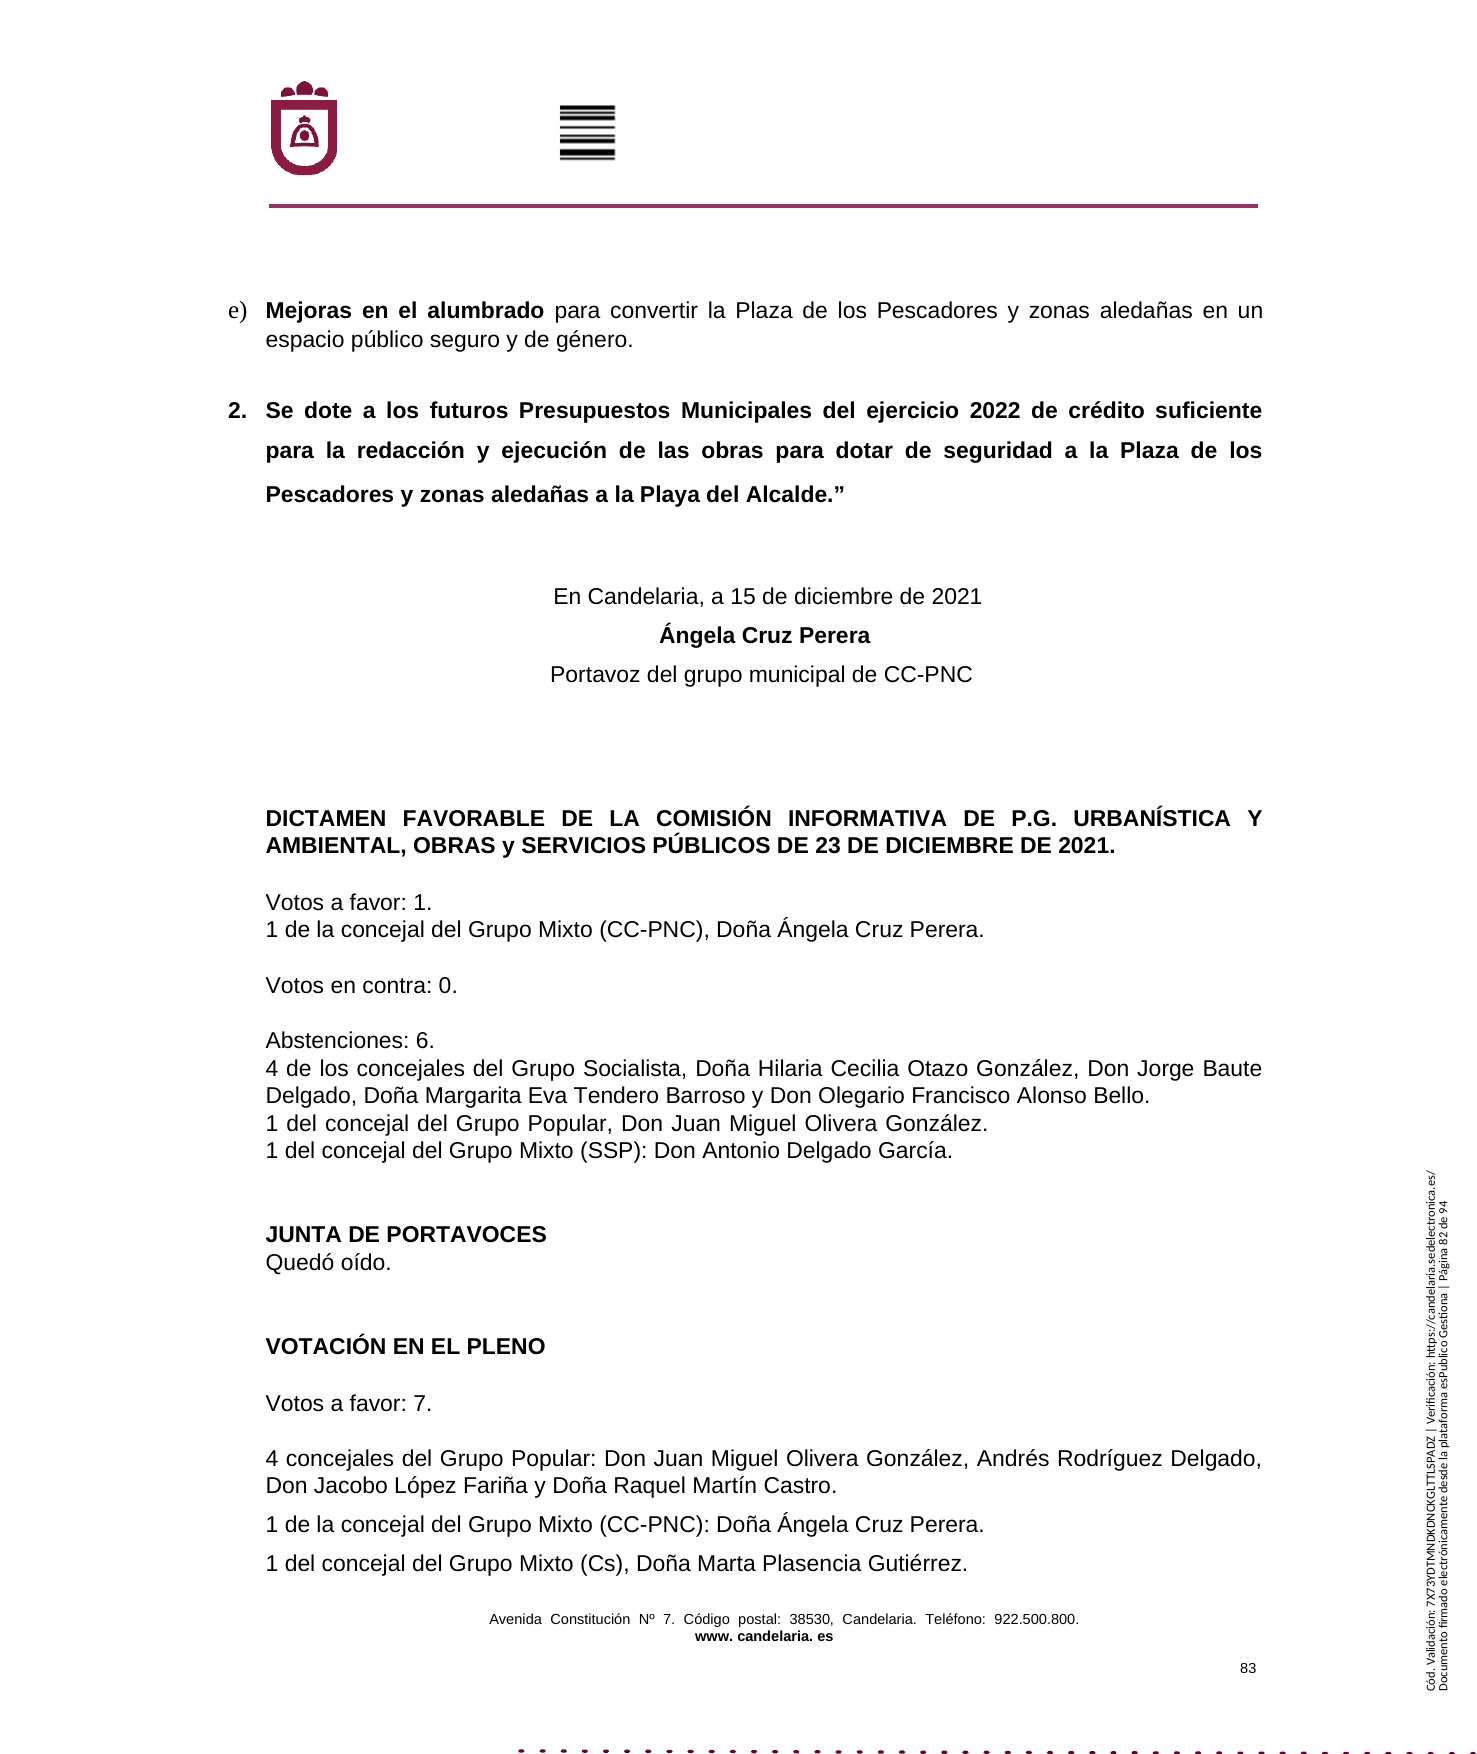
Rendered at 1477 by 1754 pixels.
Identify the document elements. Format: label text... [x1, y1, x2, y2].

text DICTAMEN FAVORABLE DE LA COMISIÓN INFORMATIVA DE P.G. URBANÍSTICA Y AMBIENTAL, OBRAS y SERVICIOS PÚBLICOS DE 23 DE DICIEMBRE DE 2021. [265, 805, 1263, 858]
text En Candelaria, a 15 de diciembre de 2021 Ángela Cruz Perera [512, 583, 1023, 648]
text Votos en contra: 0. [265, 972, 1263, 998]
text 1 de la concejal del Grupo Mixto (CC-PNC): Doña Ángela Cruz Perera. [265, 1511, 1263, 1538]
text Votos a favor: 7. [265, 1389, 1263, 1416]
text 4 de los concejales del Grupo Socialista, Doña Hilaria Cecilia Otazo González, Don Jorge Baute Delgado, Doña Margarita Eva Tendero Barroso y Don Olegario Francisco Alonso Bello. [265, 1055, 1263, 1108]
text Portavoz del grupo municipal de CC-PNC [266, 661, 1263, 687]
text Abstenciones: 6. [265, 1027, 1263, 1054]
text VOTACIÓN EN EL PLENO [265, 1333, 1263, 1359]
text JUNTA DE PORTAVOCES [265, 1221, 1263, 1247]
list Se dote a los futuros Presupuestos Municipales del ejercicio 2022 de crédito suficiente para la redacción y ejecución de las obras para dotar de seguridad a la Plaza de los Pescadores y zonas aledañas a la Playa del Alcalde.” [228, 397, 1263, 508]
text Quedó oído. [265, 1249, 1263, 1276]
text 1 del concejal del Grupo Popular, Don Juan Miguel Olivera González. 1 del concejal del Grupo Mixto (SSP): Don Antonio Delgado García. [265, 1110, 989, 1163]
text 1 del concejal del Grupo Mixto (Cs), Doña Marta Plasencia Gutiérrez. [265, 1550, 1263, 1576]
text 1 de la concejal del Grupo Mixto (CC-PNC), Doña Ángela Cruz Perera. [265, 916, 1263, 942]
text 4 concejales del Grupo Popular: Don Juan Miguel Olivera González, Andrés Rodríguez Delgado, Don Jacobo López Fariña y Doña Raquel Martín Castro. [265, 1445, 1263, 1499]
list Mejoras en el alumbrado para convertir la Plaza de los Pescadores y zonas aledañas en un espacio público seguro y de género. [228, 295, 1263, 353]
text Votos a favor: 1. [265, 888, 1263, 915]
